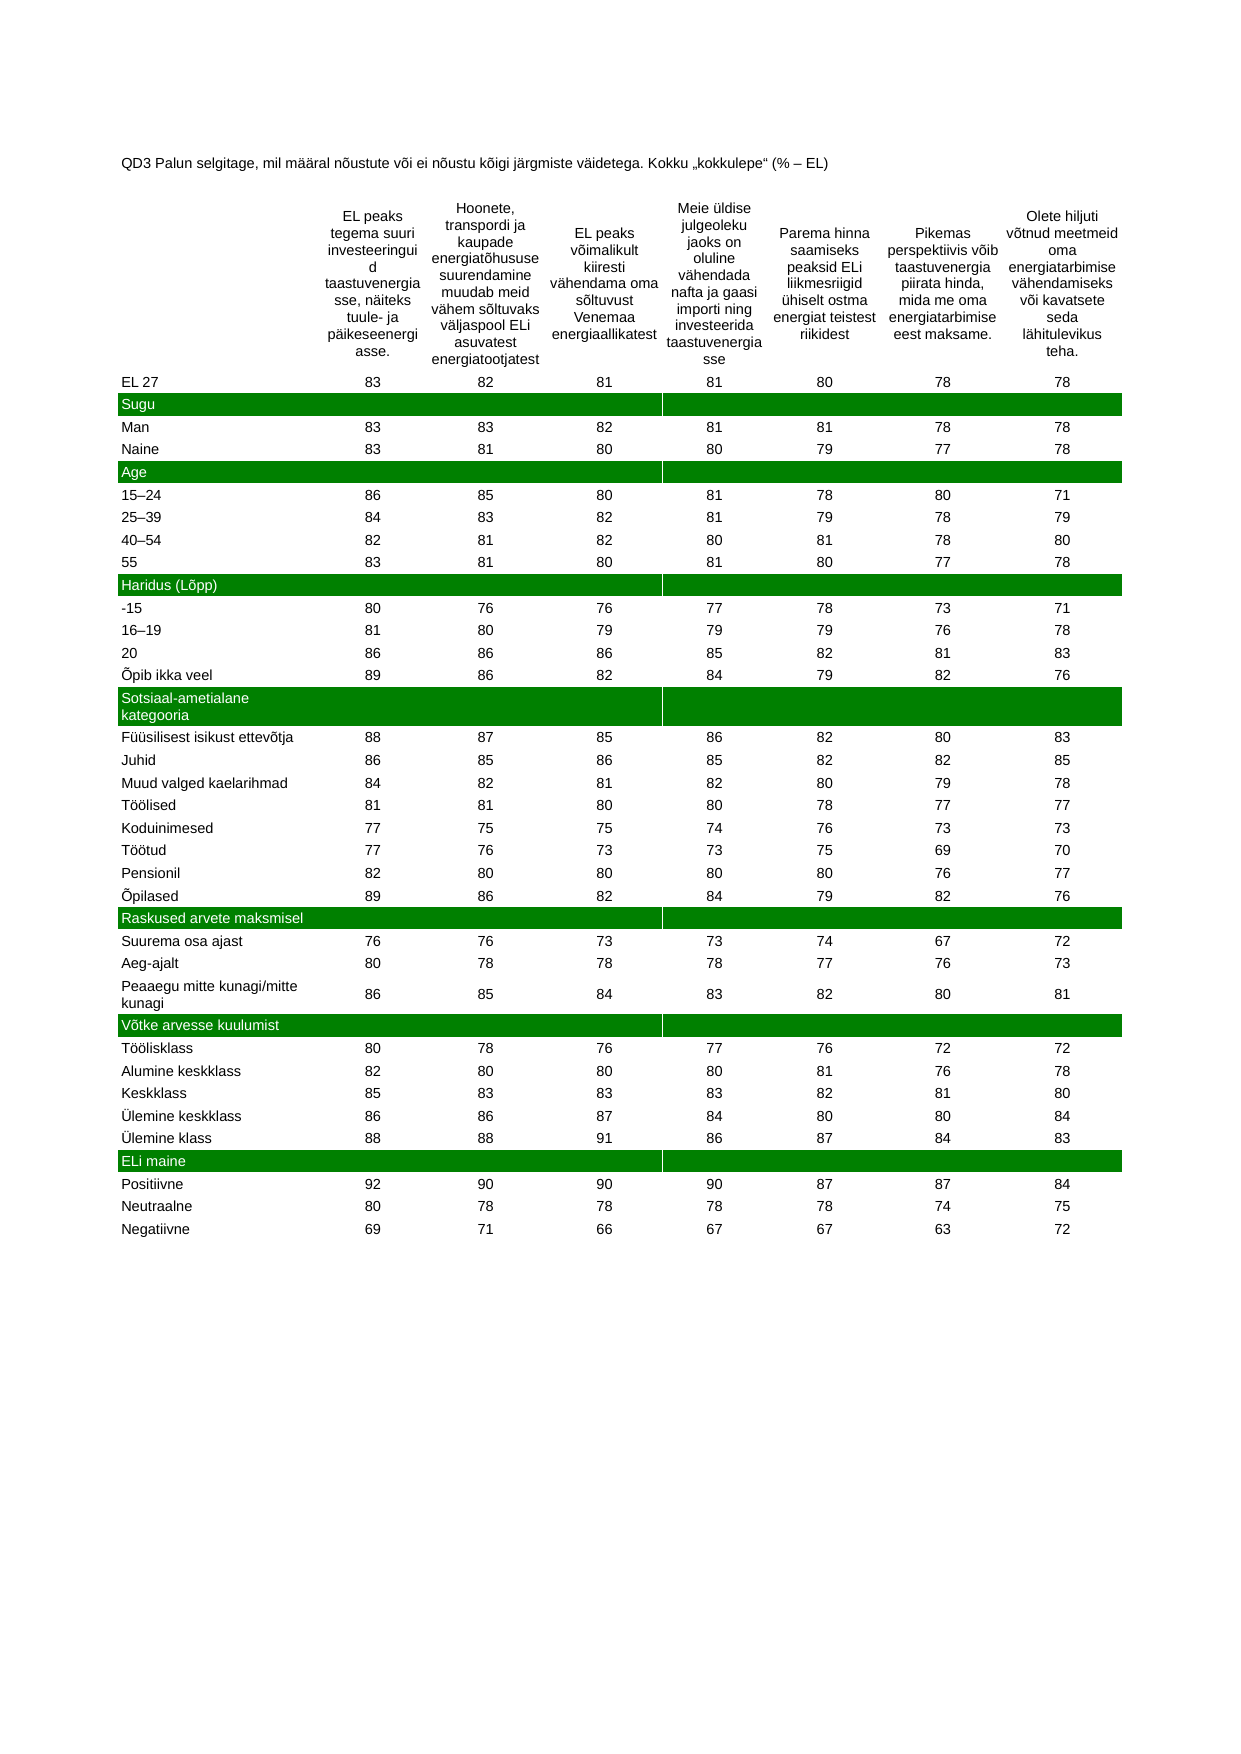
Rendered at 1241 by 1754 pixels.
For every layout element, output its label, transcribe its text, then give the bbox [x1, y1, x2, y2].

table_cell 83 [1002, 726, 1122, 749]
table_cell 86 [546, 642, 662, 664]
table_cell 80 [321, 596, 424, 619]
table_cell [424, 1014, 546, 1037]
table_cell Raskused arvete maksmisel [118, 907, 321, 929]
table_cell [1002, 1014, 1122, 1037]
table_cell 85 [546, 726, 662, 749]
table_cell 78 [883, 370, 1002, 393]
table_cell 83 [1002, 1127, 1122, 1150]
table_cell EL peaks tegema suuri investeeringuid taastuvenergiasse, näiteks tuule- ja päikeseenergiasse. [321, 197, 424, 370]
table_cell 81 [424, 529, 546, 551]
table_cell 74 [766, 930, 883, 952]
table_cell 81 [663, 370, 766, 393]
table_cell 77 [883, 794, 1002, 817]
table_cell 73 [663, 839, 766, 862]
table_cell [546, 393, 662, 416]
table_cell 89 [321, 664, 424, 687]
table_cell [883, 907, 1002, 929]
table_cell [663, 461, 766, 483]
table_cell 80 [883, 975, 1002, 1014]
table_cell 86 [424, 642, 546, 664]
table_cell 83 [424, 416, 546, 438]
table_cell 76 [883, 619, 1002, 642]
table_cell [663, 174, 766, 197]
table_cell 78 [766, 794, 883, 817]
table_cell 80 [1002, 529, 1122, 551]
table_cell [663, 687, 766, 726]
table_cell 80 [663, 794, 766, 817]
table_cell [663, 1150, 766, 1172]
table_cell 82 [883, 664, 1002, 687]
table_cell [424, 393, 546, 416]
table_cell 84 [1002, 1173, 1122, 1195]
table_cell 75 [1002, 1195, 1122, 1218]
table_cell [883, 574, 1002, 596]
table_cell 86 [321, 1105, 424, 1127]
table_cell 80 [766, 862, 883, 884]
table_cell Age [118, 461, 321, 483]
table_cell 86 [663, 1127, 766, 1150]
table_cell 71 [1002, 596, 1122, 619]
table_cell 73 [546, 839, 662, 862]
table_cell 80 [546, 483, 662, 506]
table_cell [1002, 393, 1122, 416]
table_cell 78 [883, 416, 1002, 438]
table_cell 79 [546, 619, 662, 642]
table_cell 84 [546, 975, 662, 1014]
table_cell 82 [546, 664, 662, 687]
table_cell 76 [1002, 884, 1122, 907]
table_cell 79 [766, 664, 883, 687]
table_cell 80 [546, 438, 662, 461]
table_cell Pikemas perspektiivis võib taastuvenergia piirata hinda, mida me oma energiatarbimise eest maksame. [883, 197, 1002, 370]
table_cell 78 [663, 1195, 766, 1218]
table_cell 82 [766, 642, 883, 664]
table_cell [424, 907, 546, 929]
table_cell [1002, 907, 1122, 929]
table_cell -15 [118, 596, 321, 619]
table_cell Töölised [118, 794, 321, 817]
table_cell 84 [1002, 1105, 1122, 1127]
table_cell 83 [1002, 642, 1122, 664]
table_cell [118, 197, 321, 370]
table_cell 78 [424, 1195, 546, 1218]
table_cell 92 [321, 1173, 424, 1195]
table_cell 77 [1002, 862, 1122, 884]
table_cell 78 [1002, 438, 1122, 461]
table_cell 74 [663, 817, 766, 839]
table_cell Aeg-ajalt [118, 952, 321, 975]
table_cell 85 [663, 749, 766, 771]
table_cell 88 [321, 1127, 424, 1150]
table_cell Positiivne [118, 1173, 321, 1195]
table_cell 80 [663, 438, 766, 461]
table_cell 90 [546, 1173, 662, 1195]
table_cell 80 [546, 862, 662, 884]
table_cell EL 27 [118, 370, 321, 393]
table_cell 82 [766, 726, 883, 749]
table_cell 79 [663, 619, 766, 642]
table_cell Õpilased [118, 884, 321, 907]
table_cell 81 [766, 1059, 883, 1082]
table_cell Muud valged kaelarihmad [118, 771, 321, 794]
table_cell 77 [321, 839, 424, 862]
table_cell 76 [766, 1037, 883, 1059]
table_cell 67 [663, 1218, 766, 1240]
table_cell 75 [766, 839, 883, 862]
table_cell 78 [424, 952, 546, 975]
table_cell 85 [321, 1082, 424, 1104]
table_cell [1002, 461, 1122, 483]
table_cell 85 [424, 749, 546, 771]
table_cell 80 [766, 771, 883, 794]
table_cell [883, 461, 1002, 483]
table_cell 80 [883, 483, 1002, 506]
table_cell 83 [321, 416, 424, 438]
table_cell 73 [546, 930, 662, 952]
table_cell 70 [1002, 839, 1122, 862]
table_cell 82 [321, 529, 424, 551]
table_cell 81 [663, 506, 766, 528]
table_cell 77 [663, 1037, 766, 1059]
table_cell 85 [424, 483, 546, 506]
table_cell 78 [1002, 551, 1122, 574]
table_cell 88 [424, 1127, 546, 1150]
table_cell [321, 907, 424, 929]
table_cell 83 [663, 975, 766, 1014]
table_cell 78 [766, 596, 883, 619]
table_cell 86 [663, 726, 766, 749]
table_cell 80 [883, 1105, 1002, 1127]
table_cell 80 [766, 370, 883, 393]
table_cell 86 [546, 749, 662, 771]
table_cell Pensionil [118, 862, 321, 884]
table_cell 77 [883, 438, 1002, 461]
table_cell [546, 687, 662, 726]
table_cell 77 [766, 952, 883, 975]
table_cell Alumine keskklass [118, 1059, 321, 1082]
table_cell [883, 687, 1002, 726]
table_cell 80 [546, 794, 662, 817]
table_cell 77 [1002, 794, 1122, 817]
table_cell 20 [118, 642, 321, 664]
table_cell 84 [663, 884, 766, 907]
table_cell 80 [883, 726, 1002, 749]
table_cell 79 [766, 506, 883, 528]
table_cell Haridus (Lõpp) [118, 574, 321, 596]
table_cell [1002, 1150, 1122, 1172]
table_cell 76 [766, 817, 883, 839]
table_cell 90 [663, 1173, 766, 1195]
table_cell [766, 907, 883, 929]
table_cell 82 [766, 1082, 883, 1104]
table_cell [321, 1014, 424, 1037]
table_cell 81 [424, 794, 546, 817]
table_cell 88 [321, 726, 424, 749]
table_cell [1002, 687, 1122, 726]
table_cell 81 [663, 416, 766, 438]
table_cell 80 [766, 551, 883, 574]
table_cell 78 [663, 952, 766, 975]
table_cell 83 [424, 1082, 546, 1104]
table_cell 81 [321, 619, 424, 642]
table_cell [424, 687, 546, 726]
table_cell 81 [546, 771, 662, 794]
table_cell 78 [1002, 370, 1122, 393]
table_cell 72 [1002, 930, 1122, 952]
table_cell 85 [424, 975, 546, 1014]
table_cell 16–19 [118, 619, 321, 642]
table_cell [766, 574, 883, 596]
table_cell 81 [424, 438, 546, 461]
table_cell 76 [1002, 664, 1122, 687]
table_cell [424, 174, 546, 197]
table_cell 78 [1002, 619, 1122, 642]
table_cell 81 [663, 551, 766, 574]
table_cell Ülemine keskklass [118, 1105, 321, 1127]
table_cell 55 [118, 551, 321, 574]
table_cell Naine [118, 438, 321, 461]
table_cell 81 [424, 551, 546, 574]
table_cell Man [118, 416, 321, 438]
table_cell 80 [663, 862, 766, 884]
table_cell [766, 461, 883, 483]
table_cell Neutraalne [118, 1195, 321, 1218]
table_cell Peaaegu mitte kunagi/mitte kunagi [118, 975, 321, 1014]
table_cell [546, 907, 662, 929]
table_cell 85 [1002, 749, 1122, 771]
table_cell 82 [321, 862, 424, 884]
table_header QD3 Palun selgitage, mil määral nõustute või ei nõustu kõigi järgmiste väidetega. Kokku „kokkulepe“ (% – EL) [118, 152, 1122, 174]
table_cell [883, 393, 1002, 416]
table_cell 83 [321, 370, 424, 393]
table_cell 73 [1002, 952, 1122, 975]
table_cell 76 [883, 952, 1002, 975]
table_cell 72 [1002, 1218, 1122, 1240]
table_cell 82 [424, 370, 546, 393]
table_cell [546, 1150, 662, 1172]
table_cell 78 [883, 506, 1002, 528]
table_cell 82 [546, 506, 662, 528]
table_cell 78 [1002, 771, 1122, 794]
table_cell Koduinimesed [118, 817, 321, 839]
table_cell 82 [321, 1059, 424, 1082]
table_cell 74 [883, 1195, 1002, 1218]
table_cell [321, 1150, 424, 1172]
table_cell 89 [321, 884, 424, 907]
table_cell 86 [321, 483, 424, 506]
table_cell [766, 1150, 883, 1172]
table_cell 67 [883, 930, 1002, 952]
table_cell 82 [546, 884, 662, 907]
table_cell 81 [766, 416, 883, 438]
table_cell [883, 1150, 1002, 1172]
table_cell [424, 461, 546, 483]
table_cell [766, 174, 883, 197]
table_cell Töölisklass [118, 1037, 321, 1059]
table_cell 77 [663, 596, 766, 619]
table_cell 69 [883, 839, 1002, 862]
table_cell 86 [321, 642, 424, 664]
table_cell 76 [546, 1037, 662, 1059]
table_cell 91 [546, 1127, 662, 1150]
table_cell 80 [663, 1059, 766, 1082]
table_cell [766, 393, 883, 416]
table_cell 81 [883, 642, 1002, 664]
table_cell 80 [663, 529, 766, 551]
table_cell 83 [424, 506, 546, 528]
table_cell 75 [424, 817, 546, 839]
table_cell 72 [883, 1037, 1002, 1059]
table_cell 78 [766, 1195, 883, 1218]
table_cell 40–54 [118, 529, 321, 551]
table_cell 63 [883, 1218, 1002, 1240]
table_cell 82 [766, 749, 883, 771]
table_cell EL peaks võimalikult kiiresti vähendama oma sõltuvust Venemaa energiaallikatest [546, 197, 662, 370]
table_cell 76 [883, 1059, 1002, 1082]
table_cell 84 [883, 1127, 1002, 1150]
table_cell ELi maine [118, 1150, 321, 1172]
table_cell 72 [1002, 1037, 1122, 1059]
table_cell 80 [424, 619, 546, 642]
table_cell 82 [883, 749, 1002, 771]
table_cell 87 [766, 1173, 883, 1195]
table_cell [663, 1014, 766, 1037]
table_cell Võtke arvesse kuulumist [118, 1014, 321, 1037]
table_cell 79 [1002, 506, 1122, 528]
table_cell 73 [883, 817, 1002, 839]
table_cell [883, 1014, 1002, 1037]
table_cell 76 [883, 862, 1002, 884]
table_cell 76 [424, 596, 546, 619]
table_cell 86 [424, 884, 546, 907]
table_cell 82 [883, 884, 1002, 907]
table_cell 78 [546, 1195, 662, 1218]
table_cell 87 [766, 1127, 883, 1150]
table_cell 81 [546, 370, 662, 393]
table_cell Hoonete, transpordi ja kaupade energiatõhususe suurendamine muudab meid vähem sõltuvaks väljaspool ELi asuvatest energiatootjatest [424, 197, 546, 370]
table_cell 77 [321, 817, 424, 839]
table_cell Sugu [118, 393, 321, 416]
table_cell 85 [663, 642, 766, 664]
table_cell [321, 393, 424, 416]
table_cell [321, 687, 424, 726]
table_cell [1002, 574, 1122, 596]
table_cell 83 [321, 551, 424, 574]
table_cell 79 [766, 438, 883, 461]
table_cell [118, 174, 321, 197]
table_cell [546, 574, 662, 596]
table_cell [321, 574, 424, 596]
table_cell 90 [424, 1173, 546, 1195]
table_cell [766, 1014, 883, 1037]
table_cell 78 [766, 483, 883, 506]
table_cell Suurema osa ajast [118, 930, 321, 952]
table_cell Sotsiaal-ametialane kategooria [118, 687, 321, 726]
table_cell [546, 174, 662, 197]
table_cell 76 [424, 930, 546, 952]
table_cell 73 [1002, 817, 1122, 839]
table_cell 80 [766, 1105, 883, 1127]
table_cell 80 [321, 1195, 424, 1218]
table_cell 80 [424, 1059, 546, 1082]
table_cell 87 [883, 1173, 1002, 1195]
table_cell Olete hiljuti võtnud meetmeid oma energiatarbimise vähendamiseks või kavatsete seda lähitulevikus teha. [1002, 197, 1122, 370]
table_cell 80 [1002, 1082, 1122, 1104]
table_cell 79 [883, 771, 1002, 794]
table_cell 82 [766, 975, 883, 1014]
table_cell 84 [663, 1105, 766, 1127]
table_cell [663, 393, 766, 416]
table_cell [663, 574, 766, 596]
table_cell [663, 907, 766, 929]
table_cell 71 [1002, 483, 1122, 506]
table_cell 66 [546, 1218, 662, 1240]
table_cell 78 [1002, 1059, 1122, 1082]
table_cell 81 [883, 1082, 1002, 1104]
table_cell 80 [546, 551, 662, 574]
table_cell [424, 1150, 546, 1172]
table_cell [546, 1014, 662, 1037]
table_cell 80 [321, 1037, 424, 1059]
table_cell 78 [424, 1037, 546, 1059]
table_cell Õpib ikka veel [118, 664, 321, 687]
table_cell 87 [546, 1105, 662, 1127]
table_cell 73 [883, 596, 1002, 619]
table_cell 84 [663, 664, 766, 687]
table_cell 76 [546, 596, 662, 619]
table_cell [883, 174, 1002, 197]
table_cell 86 [424, 1105, 546, 1127]
table_cell 80 [546, 1059, 662, 1082]
table_cell 86 [321, 975, 424, 1014]
table_cell 81 [766, 529, 883, 551]
table_cell [424, 574, 546, 596]
table_cell Parema hinna saamiseks peaksid ELi liikmesriigid ühiselt ostma energiat teistest riikidest [766, 197, 883, 370]
table_cell Keskklass [118, 1082, 321, 1104]
table_cell 67 [766, 1218, 883, 1240]
table_cell 84 [321, 771, 424, 794]
table_cell 86 [424, 664, 546, 687]
table_cell [321, 461, 424, 483]
table_cell 69 [321, 1218, 424, 1240]
table_cell 78 [1002, 416, 1122, 438]
table_cell [766, 687, 883, 726]
table_cell Ülemine klass [118, 1127, 321, 1150]
table_cell 83 [321, 438, 424, 461]
table_cell 86 [321, 749, 424, 771]
table_cell 81 [1002, 975, 1122, 1014]
table_cell 71 [424, 1218, 546, 1240]
table_cell Juhid [118, 749, 321, 771]
table_cell 78 [546, 952, 662, 975]
table_cell 83 [663, 1082, 766, 1104]
table_cell 75 [546, 817, 662, 839]
table_cell 80 [321, 952, 424, 975]
table_cell [1002, 174, 1122, 197]
table_cell 73 [663, 930, 766, 952]
table_cell 82 [424, 771, 546, 794]
table_cell Töötud [118, 839, 321, 862]
table_cell 80 [424, 862, 546, 884]
table_cell 84 [321, 506, 424, 528]
table_cell [321, 174, 424, 197]
table_cell 76 [321, 930, 424, 952]
table_cell 82 [546, 529, 662, 551]
table_cell 83 [546, 1082, 662, 1104]
table_cell 79 [766, 619, 883, 642]
table_cell 25–39 [118, 506, 321, 528]
table_cell 81 [663, 483, 766, 506]
table_cell Füüsilisest isikust ettevõtja [118, 726, 321, 749]
table_cell 87 [424, 726, 546, 749]
table_cell 77 [883, 551, 1002, 574]
table_cell Negatiivne [118, 1218, 321, 1240]
table_cell 79 [766, 884, 883, 907]
table_cell 82 [663, 771, 766, 794]
table_cell Meie üldise julgeoleku jaoks on oluline vähendada nafta ja gaasi importi ning investeerida taastuvenergiasse [663, 197, 766, 370]
table_cell [546, 461, 662, 483]
table_cell 76 [424, 839, 546, 862]
table_cell 82 [546, 416, 662, 438]
table_cell 15–24 [118, 483, 321, 506]
table_cell 81 [321, 794, 424, 817]
table_cell 78 [883, 529, 1002, 551]
